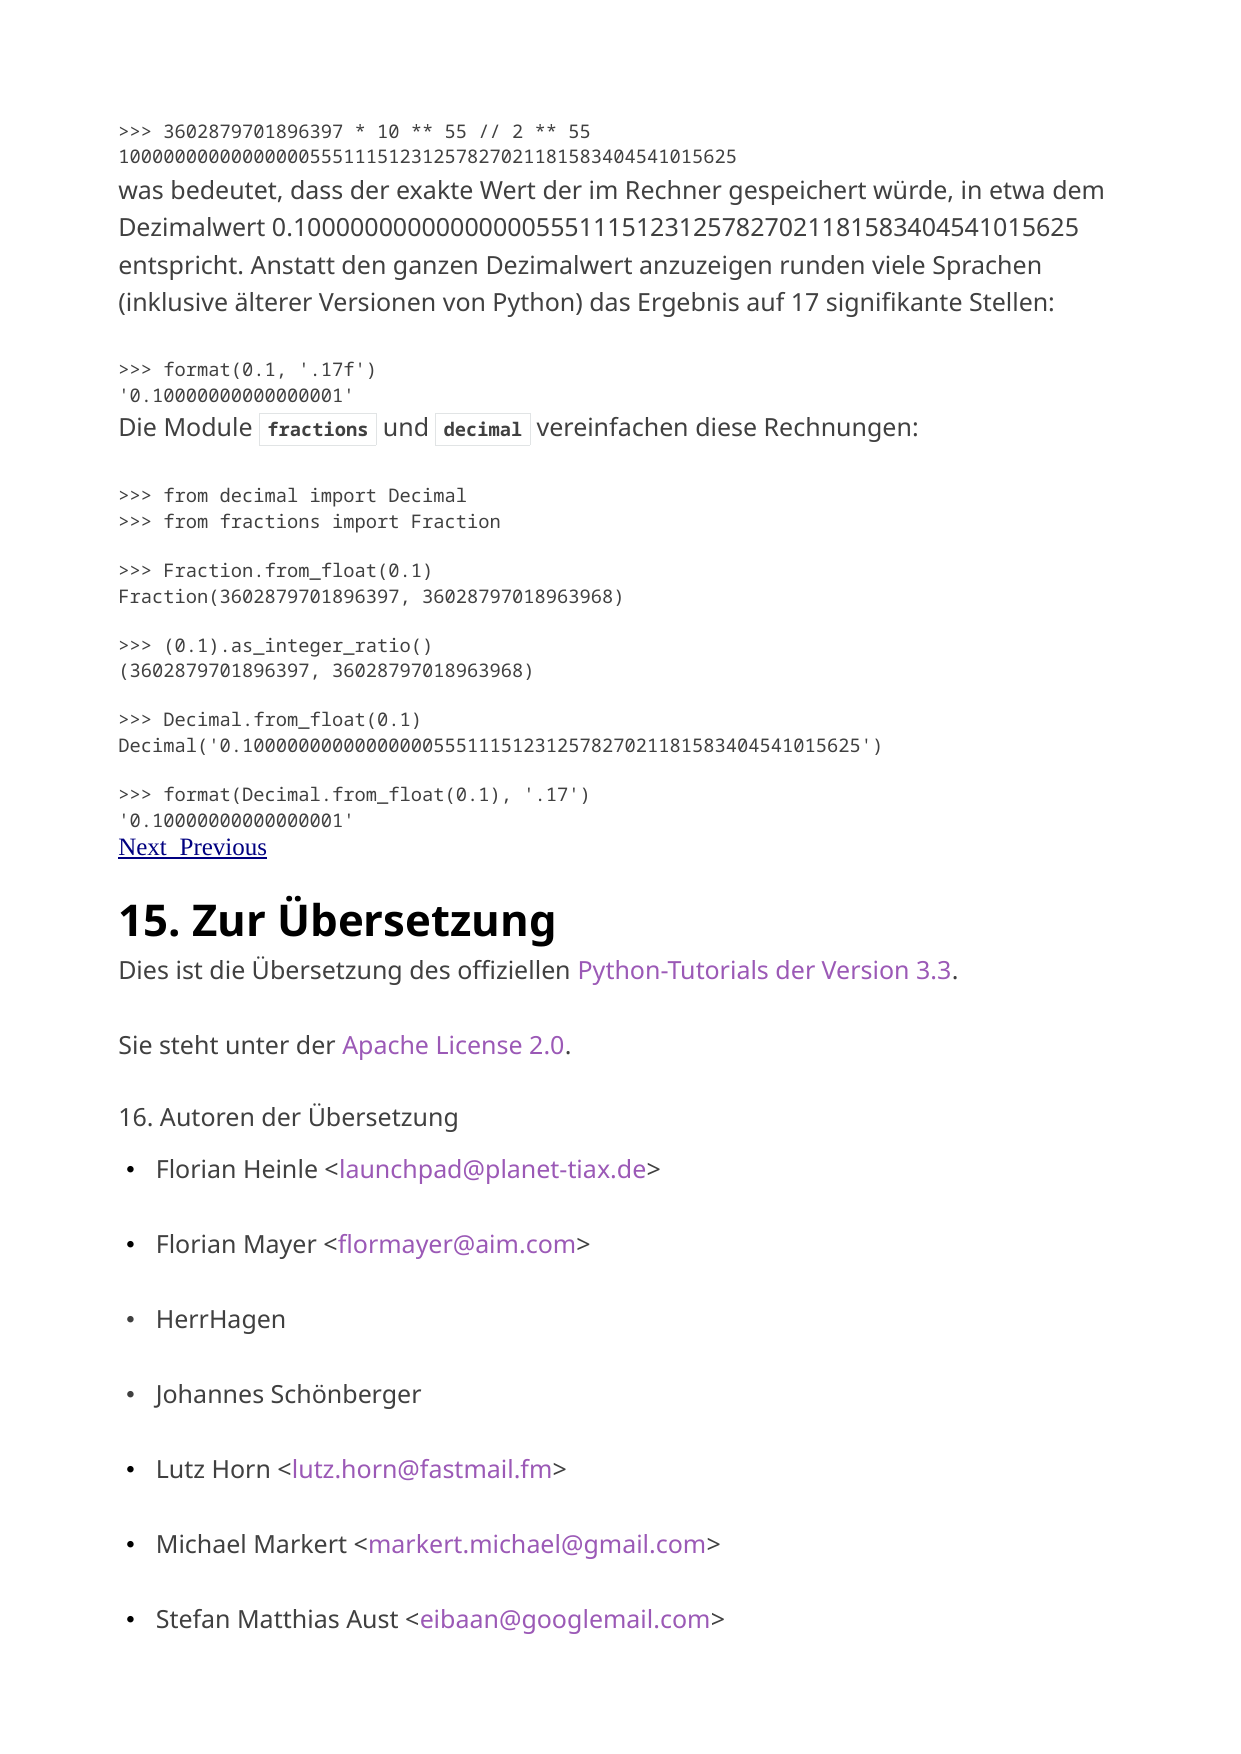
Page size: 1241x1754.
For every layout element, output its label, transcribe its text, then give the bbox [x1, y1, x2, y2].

subtitle 16. Autoren der Übersetzung [118, 1099, 1122, 1134]
text >>> from decimal import Decimal [118, 483, 1122, 508]
list Stefan Matthias Aust <eibaan@googlemail.com> [156, 1598, 1122, 1636]
text 1000000000000000055511151231257827021181583404541015625 [118, 144, 1122, 169]
text >>> 3602879701896397 * 10 ** 55 // 2 ** 55 [118, 118, 1122, 144]
list Lutz Horn <lutz.horn@fastmail.fm> [156, 1448, 1122, 1486]
text Next Previous [118, 832, 1122, 861]
text >>> from fractions import Fraction [118, 508, 1122, 534]
text >>> Fraction.from_float(0.1) [118, 557, 1122, 583]
text >>> Decimal.from_float(0.1) [118, 707, 1122, 732]
text >>> (0.1).as_integer_ratio() [118, 632, 1122, 658]
text Die Module fractions und decimal vereinfachen diese Rechnungen: [118, 408, 1122, 445]
list Florian Mayer <flormayer@aim.com> [156, 1223, 1122, 1261]
text '0.10000000000000001' [118, 382, 1122, 408]
text 15. Zur Übersetzung [118, 861, 1122, 949]
list HerrHagen [156, 1298, 1122, 1336]
list Michael Markert <markert.michael@gmail.com> [156, 1523, 1122, 1561]
text Decimal('0.1000000000000000055511151231257827021181583404541015625') [118, 732, 1122, 758]
text (3602879701896397, 36028797018963968) [118, 658, 1122, 683]
text Fraction(3602879701896397, 36028797018963968) [118, 583, 1122, 608]
text Sie steht unter der Apache License 2.0. [118, 1024, 1122, 1062]
text '0.10000000000000001' [118, 807, 1122, 832]
list Florian Heinle <launchpad@planet-tiax.de> [156, 1148, 1122, 1186]
text Dies ist die Übersetzung des offiziellen Python-Tutorials der Version 3.3. [118, 949, 1122, 987]
text >>> format(Decimal.from_float(0.1), '.17') [118, 781, 1122, 807]
text was bedeutet, dass der exakte Wert der im Rechner gespeichert würde, in etwa dem Dezimalwert 0.1000000000000000055511151231257827021181583404541015625 entspricht. Anstatt den ganzen Dezimalwert anzuzeigen runden viele Sprachen (inklusive älterer Versionen von Python) das Ergebnis auf 17 signifikante Stellen: [118, 169, 1122, 319]
list Johannes Schönberger [156, 1373, 1122, 1411]
text >>> format(0.1, '.17f') [118, 357, 1122, 382]
